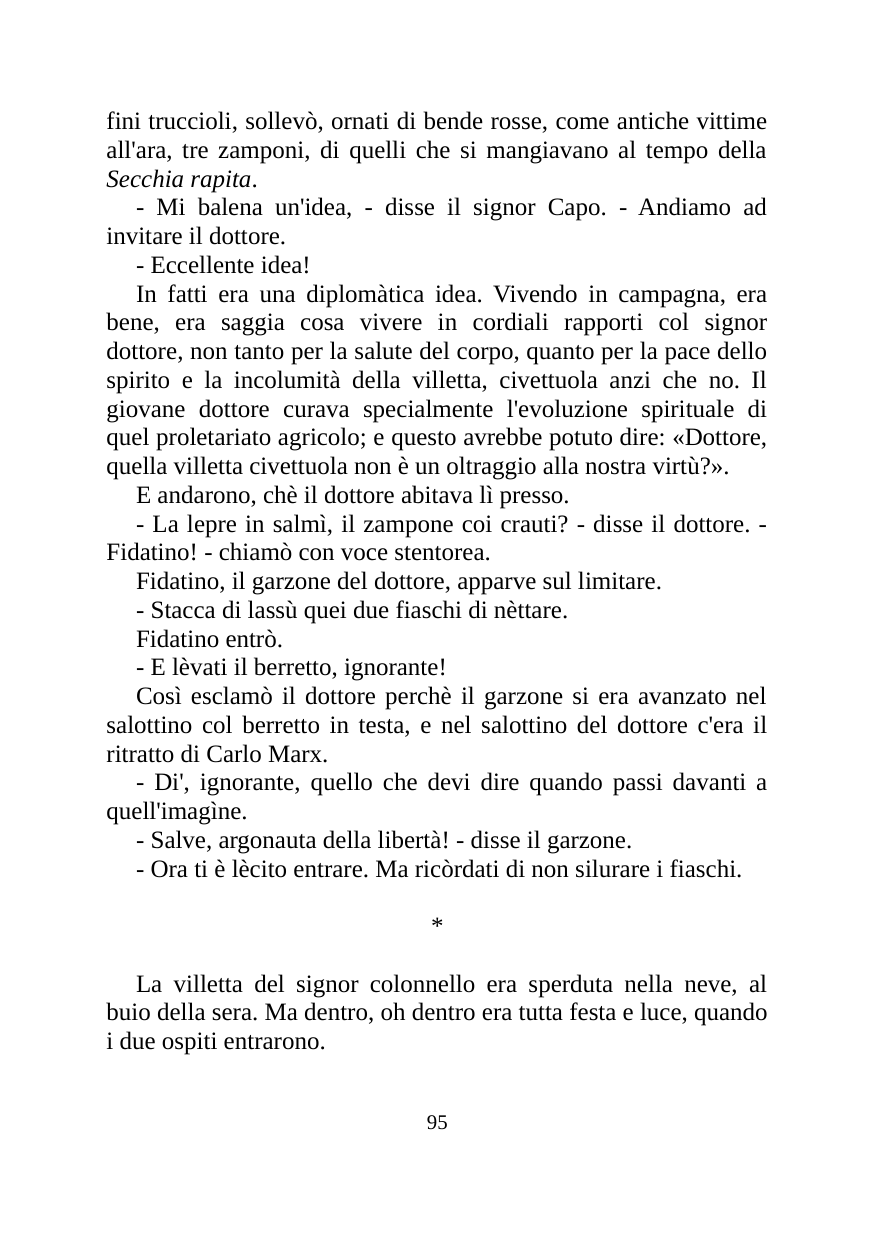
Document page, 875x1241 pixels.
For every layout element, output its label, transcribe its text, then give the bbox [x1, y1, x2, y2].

text Fidatino entrò. [106, 624, 768, 652]
text - Di', ignorante, quello che devi dire quando passi davanti a quell'imagìne. [106, 767, 768, 825]
text - La lepre in salmì, il zampone coi crauti? - disse il dottore. - Fidatino! - chiamò con voce stentorea. [106, 509, 768, 566]
text - Stacca di lassù quei due fiaschi di nèttare. [106, 595, 768, 624]
text - Salve, argonauta della libertà! - disse il garzone. [106, 825, 768, 854]
text * [106, 911, 768, 940]
text - Ora ti è lècito entrare. Ma ricòrdati di non silurare i fiaschi. [106, 854, 768, 882]
text - Mi balena un'idea, - disse il signor Capo. - Andiamo ad invitare il dottore. [106, 192, 768, 250]
text - E lèvati il berretto, ignorante! [106, 652, 768, 681]
text Così esclamò il dottore perchè il garzone si era avanzato nel salottino col berretto in testa, e nel salottino del dottore c'era il ritratto di Carlo Marx. [106, 681, 768, 767]
text La villetta del signor colonnello era sperduta nella neve, al buio della sera. Ma dentro, oh dentro era tutta festa e luce, quando i due ospiti entrarono. [106, 969, 768, 1055]
text Fidatino, il garzone del dottore, apparve sul limitare. [106, 566, 768, 595]
text fini truccioli, sollevò, ornati di bende rosse, come antiche vittime all'ara, tre zamponi, di quelli che si mangiavano al tempo della Secchia rapita. [106, 106, 768, 192]
text In fatti era una diplomàtica idea. Vivendo in campagna, era bene, era saggia cosa vivere in cordiali rapporti col signor dottore, non tanto per la salute del corpo, quanto per la pace dello spirito e la incolumità della villetta, civettuola anzi che no. Il giovane dottore curava specialmente l'evoluzione spirituale di quel proletariato agricolo; e questo avrebbe potuto dire: «Dottore, quella villetta civettuola non è un oltraggio alla nostra virtù?». [106, 279, 768, 480]
text E andarono, chè il dottore abitava lì presso. [106, 480, 768, 509]
text - Eccellente idea! [106, 250, 768, 279]
